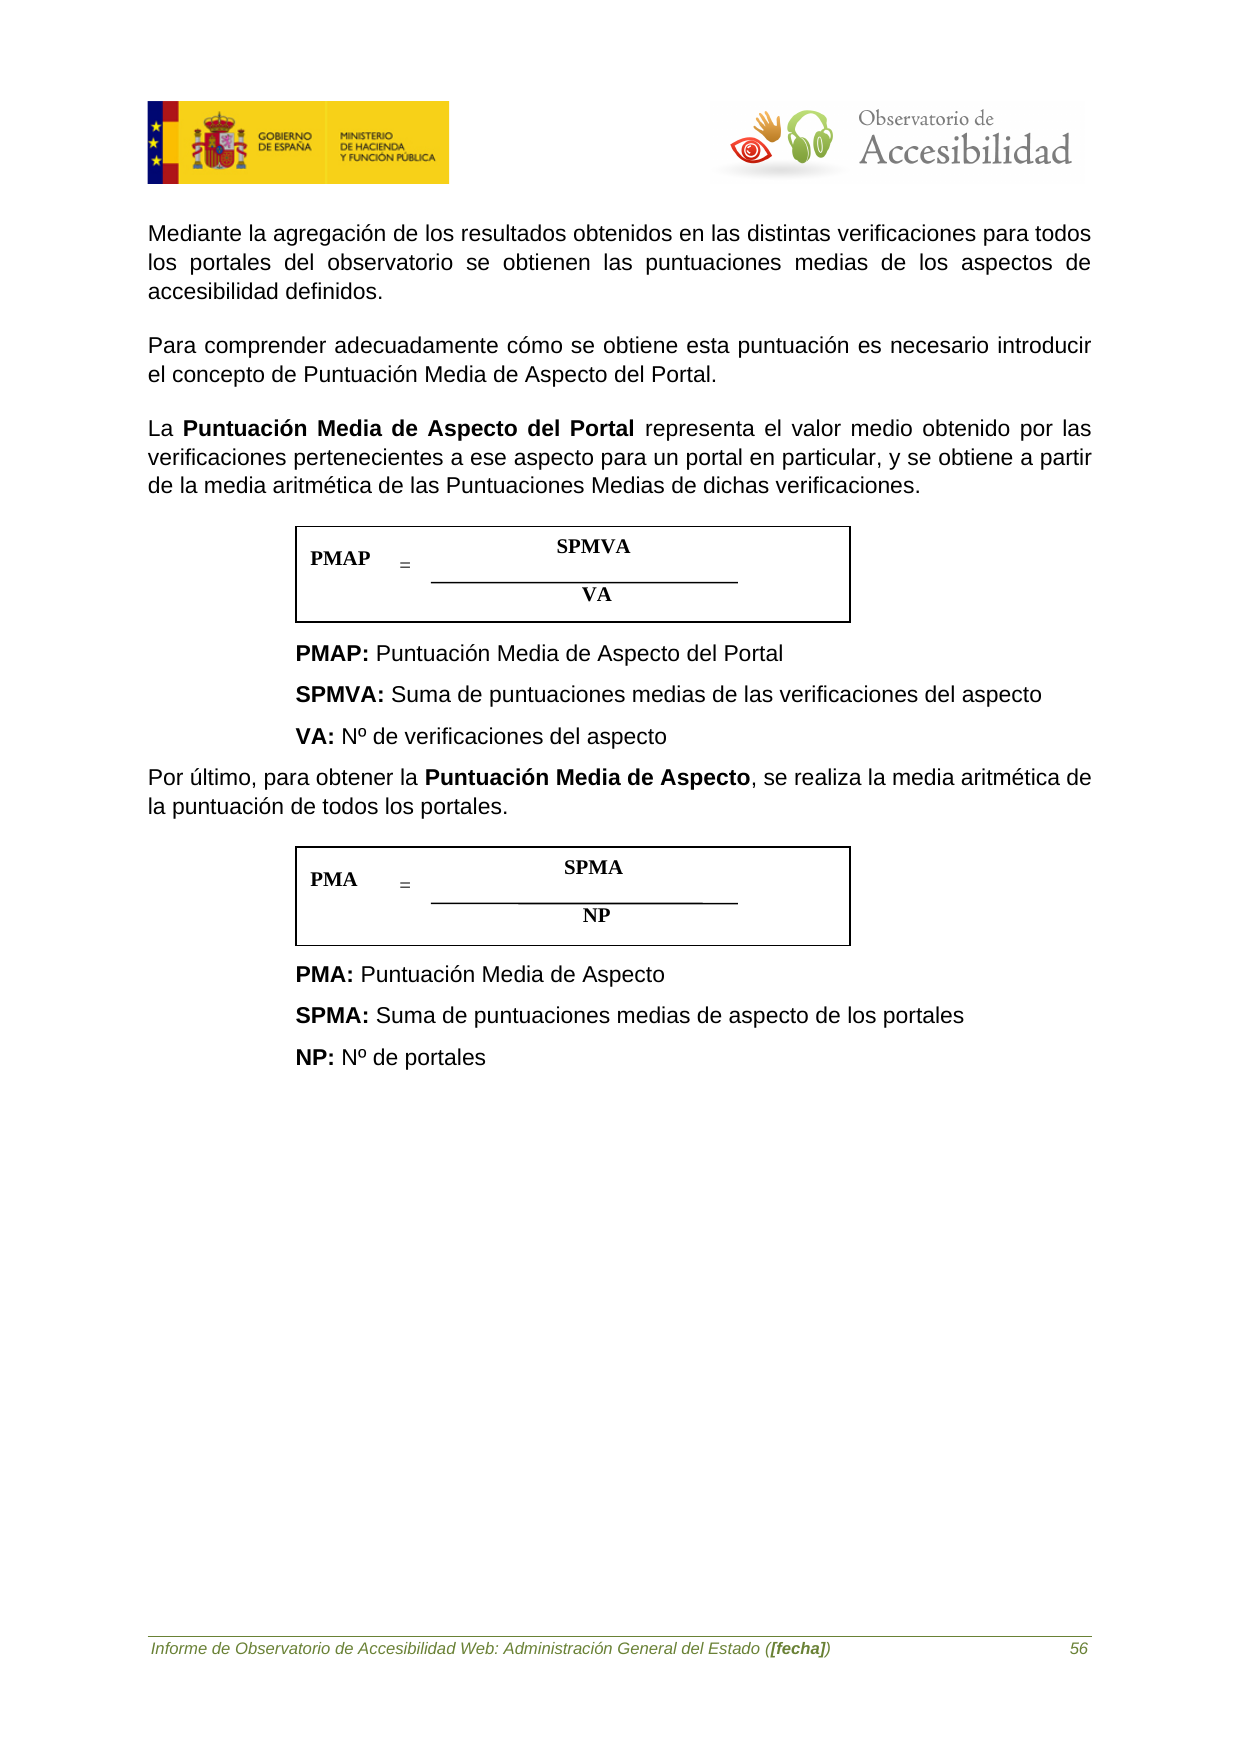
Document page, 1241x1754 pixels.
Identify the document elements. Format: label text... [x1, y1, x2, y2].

text PMAP: Puntuación Media de Aspecto del Portal [295, 640, 1092, 666]
text NP: Nº de portales [295, 1044, 1092, 1070]
picture [147, 101, 450, 184]
text Mediante la agregación de los resultados obtenidos en las distintas verificaciones para todos los portales del observatorio se obtienen las puntuaciones medias de los aspectos de accesibilidad definidos. [148, 220, 1092, 304]
picture [710, 101, 1086, 184]
text PMA: Puntuación Media de Aspecto [295, 961, 1092, 987]
text La Puntuación Media de Aspecto del Portal representa el valor medio obtenido por las verificaciones pertenecientes a ese aspecto para un portal en particular, y se obtiene a partir de la media aritmética de las Puntuaciones Medias de dichas verificaciones. [148, 414, 1092, 499]
text VA: Nº de verificaciones del aspecto [295, 723, 1092, 749]
text SPMVA: Suma de puntuaciones medias de las verificaciones del aspecto [295, 681, 1092, 708]
text Por último, para obtener la Puntuación Media de Aspecto, se realiza la media aritmética de la puntuación de todos los portales. [148, 764, 1092, 819]
text Para comprender adecuadamente cómo se obtiene esta puntuación es necesario introducir el concepto de Puntuación Media de Aspecto del Portal. [148, 332, 1092, 387]
text SPMA: Suma de puntuaciones medias de aspecto de los portales [295, 1002, 1092, 1028]
